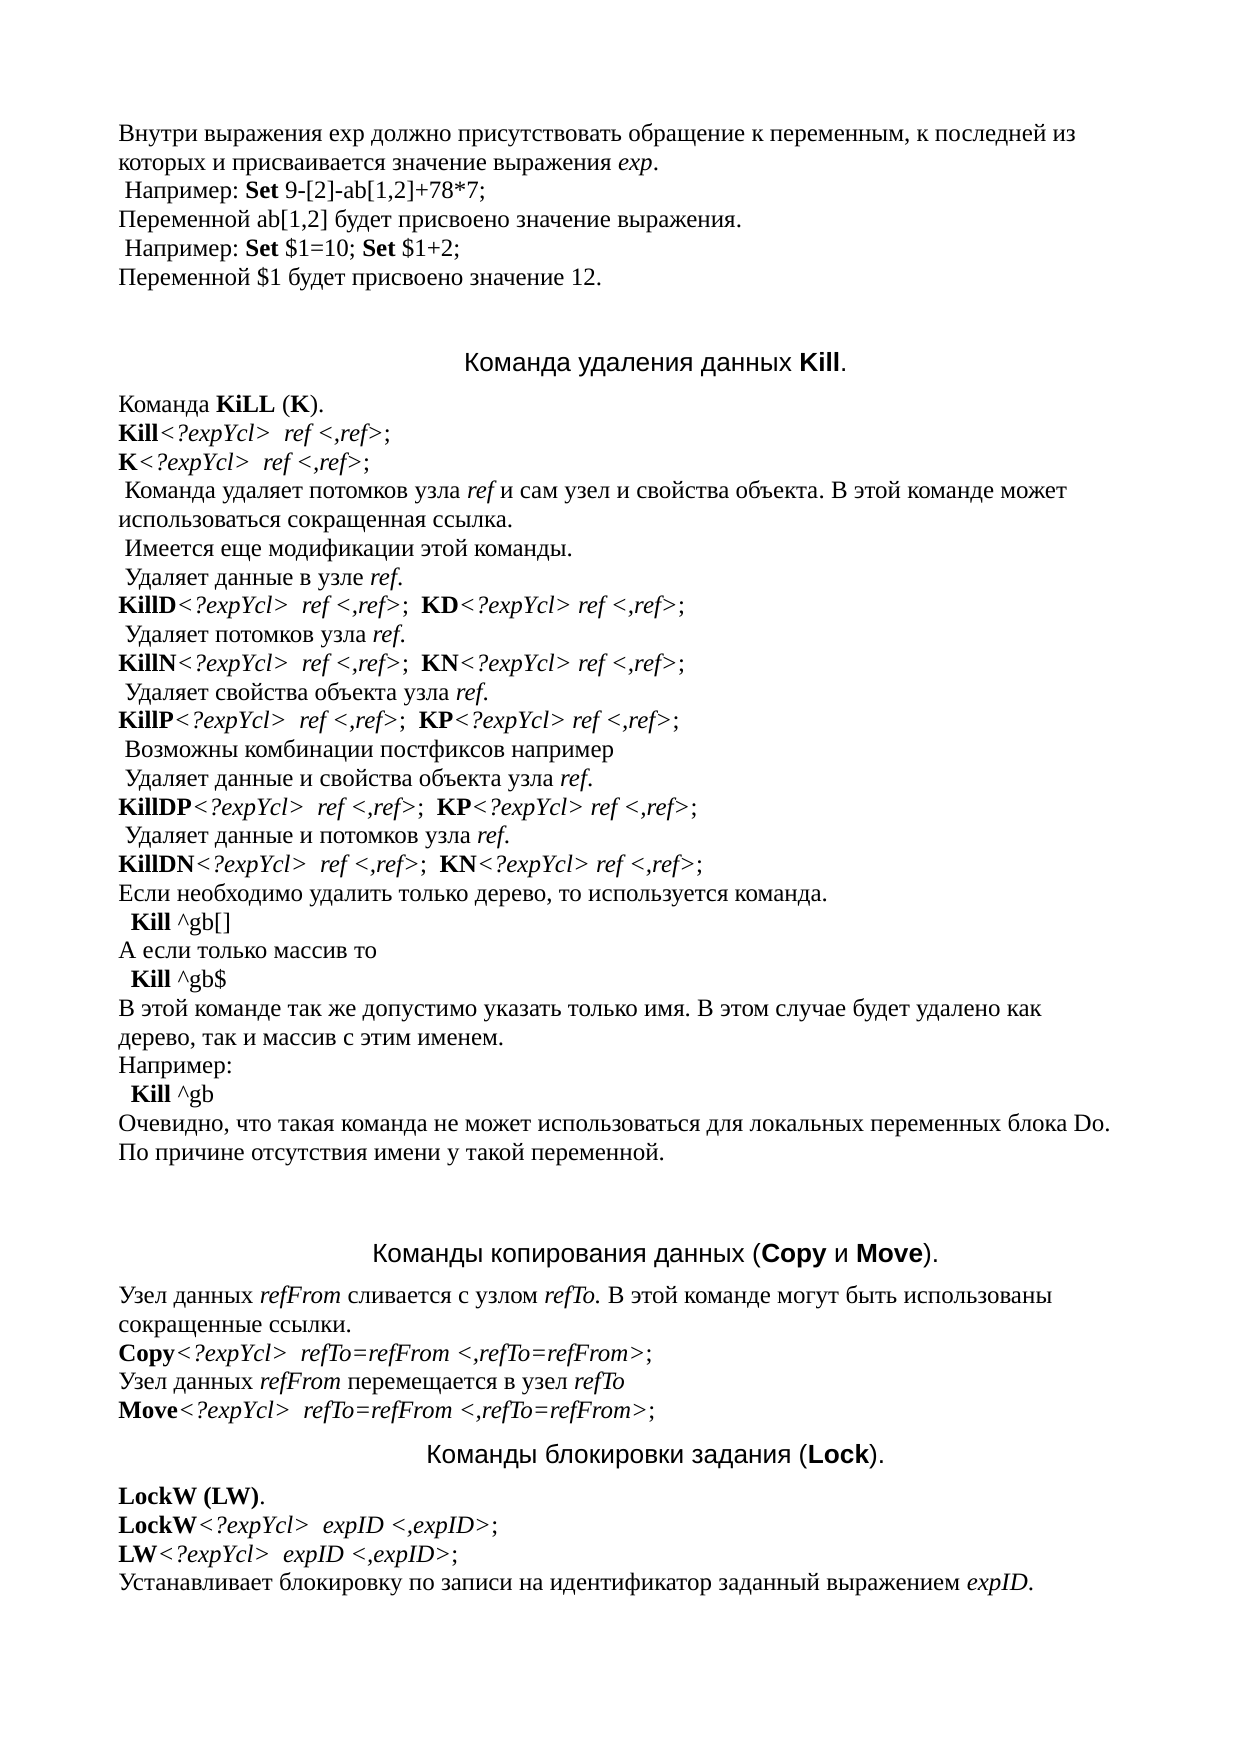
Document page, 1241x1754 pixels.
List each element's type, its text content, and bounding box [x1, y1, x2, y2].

text Например: Set 9-[2]-ab[1,2]+78*7; [118, 176, 1122, 204]
text Kill ^gb [118, 1079, 1122, 1108]
subtitle Команды копирования данных (Copy и Move). [189, 1237, 1122, 1268]
text А если только массив то [118, 935, 1122, 964]
text LockW<?expYcl> expID <,expID>; [118, 1510, 1122, 1539]
text Команда удаляет потомков узла ref и сам узел и свойства объекта. В этой команде может использоваться сокращенная ссылка. [118, 475, 1122, 533]
subtitle Команда удаления данных Kill. [189, 346, 1122, 377]
text Удаляет свойства объекта узла ref. [118, 677, 1122, 705]
text Удаляет данные в узле ref. [118, 562, 1122, 590]
text Устанавливает блокировку по записи на идентификатор заданный выражением expID. [118, 1567, 1122, 1596]
text Например: Set $1=10; Set $1+2; [118, 233, 1122, 262]
text Удаляет данные и потомков узла ref. [118, 820, 1122, 849]
text Move<?expYcl> refTo=refFrom <,refTo=refFrom>; [118, 1395, 1122, 1424]
text Узел данных refFrom перемещается в узел refTo [118, 1366, 1122, 1395]
text LockW (LW). [118, 1481, 1122, 1510]
text KillP<?expYcl> ref <,ref>; KP<?expYcl> ref <,ref>; [118, 705, 1122, 734]
text LW<?expYcl> expID <,expID>; [118, 1539, 1122, 1567]
text KillD<?expYcl> ref <,ref>; KD<?expYcl> ref <,ref>; [118, 590, 1122, 619]
text Kill ^gb[] [118, 907, 1122, 935]
text K<?expYcl> ref <,ref>; [118, 447, 1122, 475]
text KillDP<?expYcl> ref <,ref>; KP<?expYcl> ref <,ref>; [118, 792, 1122, 820]
text В этой команде так же допустимо указать только имя. В этом случае будет удалено как дерево, так и массив с этим именем. [118, 993, 1122, 1050]
text Возможны комбинации постфиксов например [118, 734, 1122, 763]
text Имеется еще модификации этой команды. [118, 533, 1122, 562]
text Внутри выражения exp должно присутствовать обращение к переменным, к последней из которых и присваивается значение выражения exp. [118, 118, 1122, 176]
text Узел данных refFrom сливается с узлом refTo. В этой команде могут быть использованы сокращенные ссылки. [118, 1280, 1122, 1338]
text Удаляет потомков узла ref. [118, 619, 1122, 648]
text KillDN<?expYcl> ref <,ref>; KN<?expYcl> ref <,ref>; [118, 849, 1122, 878]
text Например: [118, 1050, 1122, 1079]
subtitle Команды блокировки задания (Lock). [189, 1438, 1122, 1469]
text Переменной $1 будет присвоено значение 12. [118, 262, 1122, 291]
text Kill<?expYcl> ref <,ref>; [118, 418, 1122, 447]
text Очевидно, что такая команда не может использоваться для локальных переменных блока Do. По причине отсутствия имени у такой переменной. [118, 1108, 1122, 1165]
text Удаляет данные и свойства объекта узла ref. [118, 763, 1122, 792]
text KillN<?expYcl> ref <,ref>; KN<?expYcl> ref <,ref>; [118, 648, 1122, 677]
text Переменной ab[1,2] будет присвоено значение выражения. [118, 204, 1122, 233]
text Copy<?expYcl> refTo=refFrom <,refTo=refFrom>; [118, 1338, 1122, 1366]
text Команда KiLL (K). [118, 389, 1122, 418]
text Kill ^gb$ [118, 964, 1122, 993]
